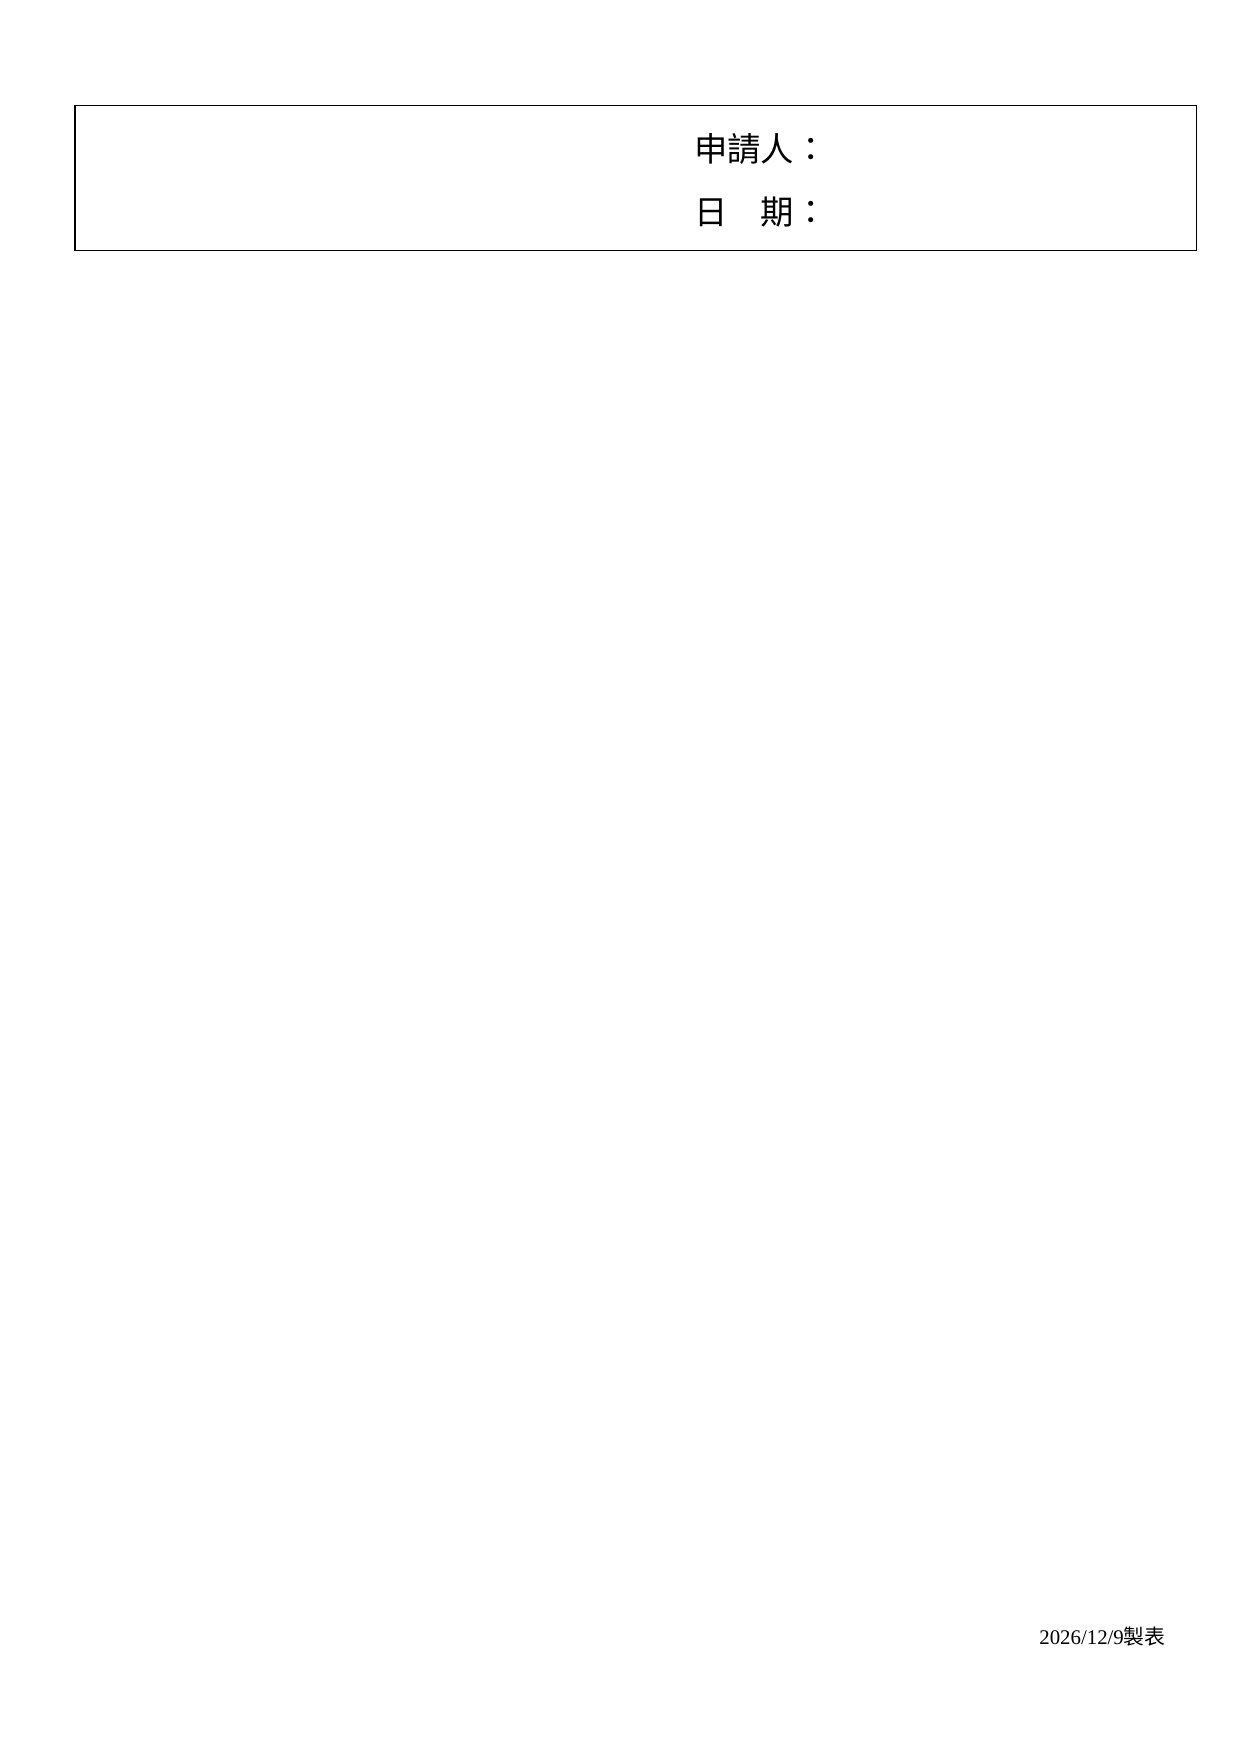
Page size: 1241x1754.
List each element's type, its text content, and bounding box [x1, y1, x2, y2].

table_cell 申請人： 日 期： [76, 106, 1196, 250]
